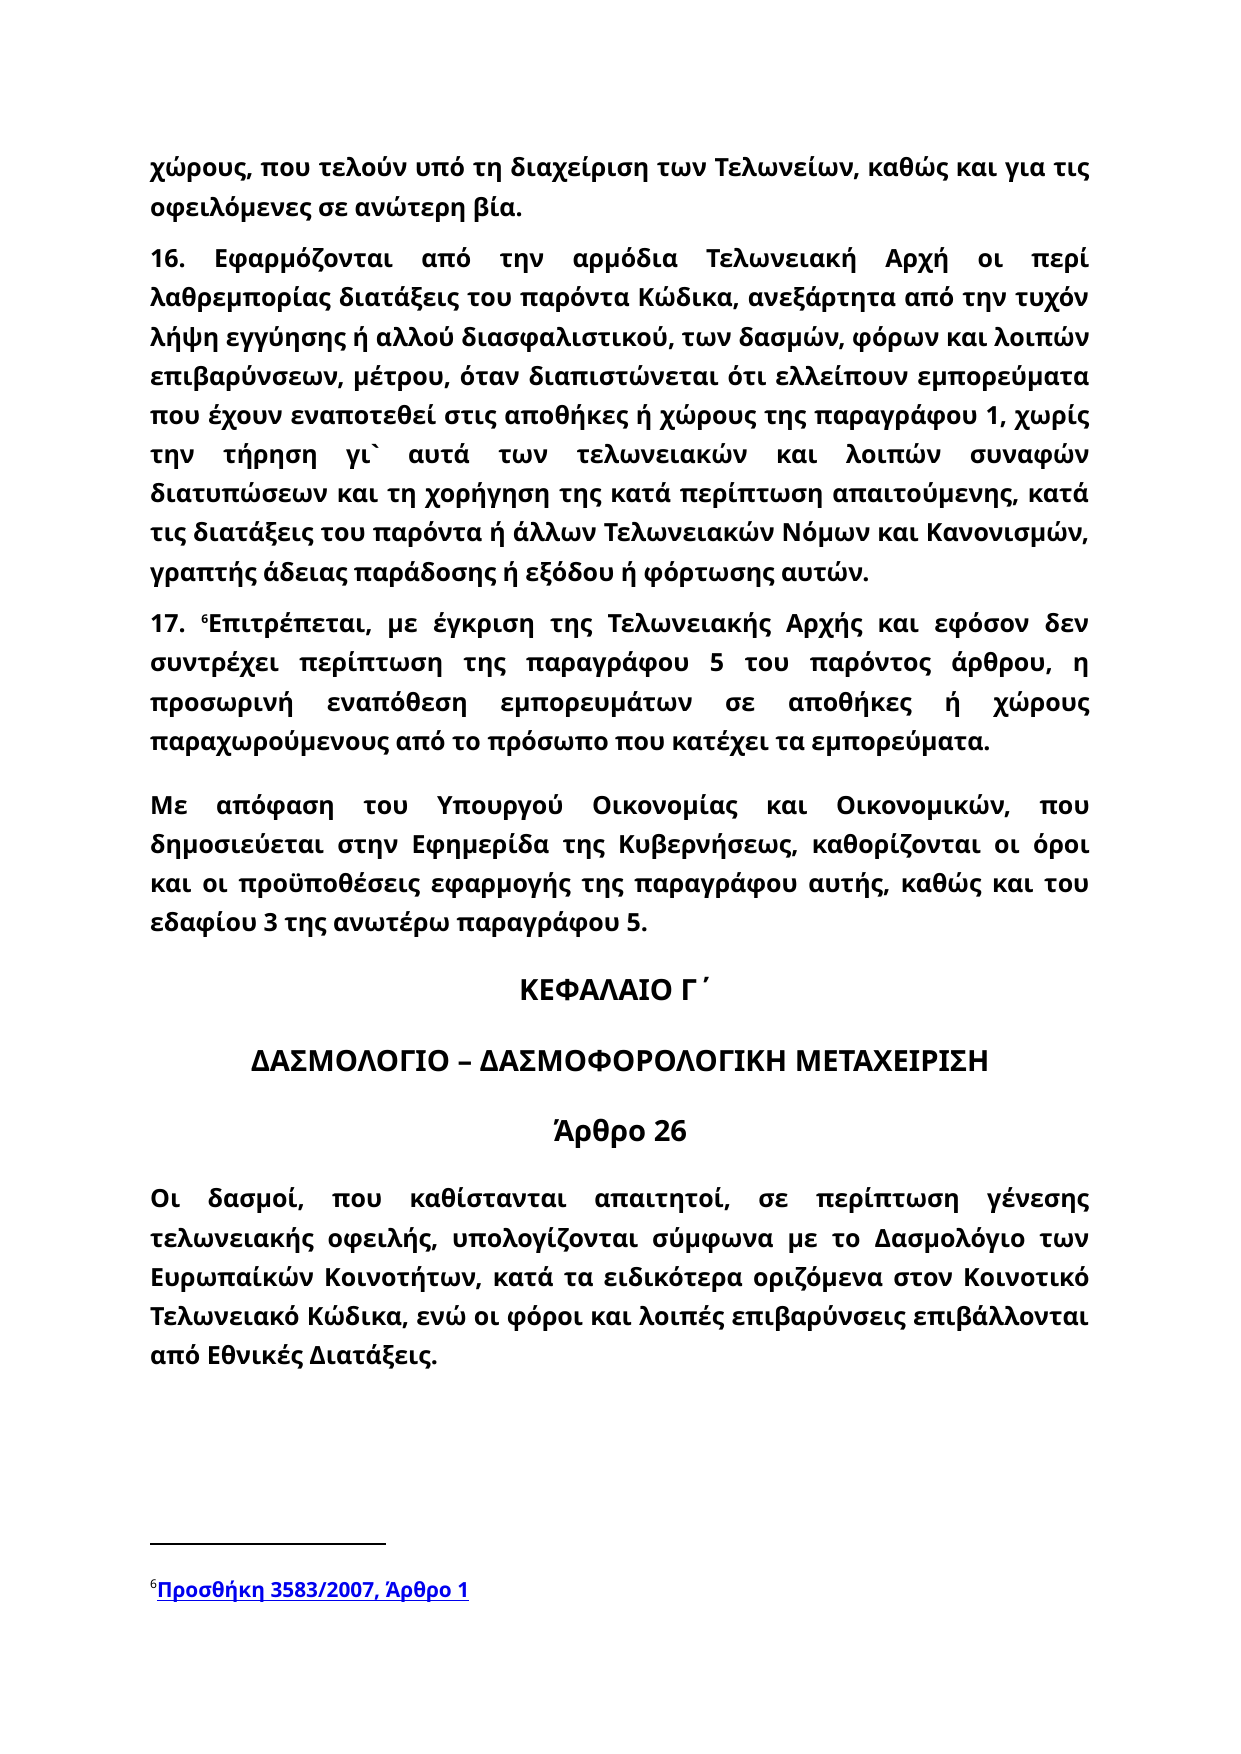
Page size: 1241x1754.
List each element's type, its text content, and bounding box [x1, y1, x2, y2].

text 16. Εφαρμόζονται από την αρμόδια Τελωνειακή Αρχή οι περί λαθρεμπορίας διατάξεις του παρόντα Κώδικα, ανεξάρτητα από την τυχόν λήψη εγγύησης ή αλλού διασφαλιστικού, των δασμών, φόρων και λοιπών επιβαρύνσεων, μέτρου, όταν διαπιστώνεται ότι ελλείπουν εμπορεύματα που έχουν εναποτεθεί στις αποθήκες ή χώρους της παραγράφου 1, χωρίς την τήρηση γι` αυτά των τελωνειακών και λοιπών συναφών διατυπώσεων και τη χορήγηση της κατά περίπτωση απαιτούμενης, κατά τις διατάξεις του παρόντα ή άλλων Τελωνειακών Νόμων και Κανονισμών, γραπτής άδειας παράδοσης ή εξόδου ή φόρτωσης αυτών. [150, 241, 1090, 588]
text 17. Επιτρέπεται, με έγκριση της Τελωνειακής Αρχής και εφόσον δεν συντρέχει περίπτωση της παραγράφου 5 του παρόντος άρθρου, η προσωρινή εναπόθεση εμπορευμάτων σε αποθήκες ή χώρους παραχωρούμενους από το πρόσωπο που κατέχει τα εμπορεύματα. [150, 606, 1090, 757]
text Με απόφαση του Υπουργού Οικονομίας και Οικονομικών, που δημοσιεύεται στην Εφημερίδα της Κυβερνήσεως, καθορίζονται οι όροι και οι προϋποθέσεις εφαρμογής της παραγράφου αυτής, καθώς και του εδαφίου 3 της ανωτέρω παραγράφου 5. [150, 787, 1090, 939]
subtitle ΚΕΦΑΛΑΙΟ Γ΄ [150, 969, 1090, 1009]
text Προσθήκη 3583/2007, Άρθρο 1 [150, 1576, 1090, 1604]
text Οι δασμοί, που καθίστανται απαιτητοί, σε περίπτωση γένεσης τελωνειακής οφειλής, υπολογίζονται σύμφωνα με το Δασμολόγιο των Ευρωπαίκών Κοινοτήτων, κατά τα ειδικότερα οριζόμενα στον Κοινοτικό Τελωνειακό Κώδικα, ενώ οι φόροι και λοιπές επιβαρύνσεις επιβάλλονται από Εθνικές Διατάξεις. [150, 1181, 1090, 1372]
subtitle Άρθρο 26 [150, 1110, 1090, 1150]
subtitle ΔΑΣΜΟΛΟΓΙΟ – ΔΑΣΜΟΦΟΡΟΛΟΓΙΚΗ ΜΕΤΑΧΕΙΡΙΣΗ [150, 1040, 1090, 1079]
text χώρους, που τελούν υπό τη διαχείριση των Τελωνείων, καθώς και για τις οφειλόμενες σε ανώτερη βία. [150, 150, 1090, 223]
